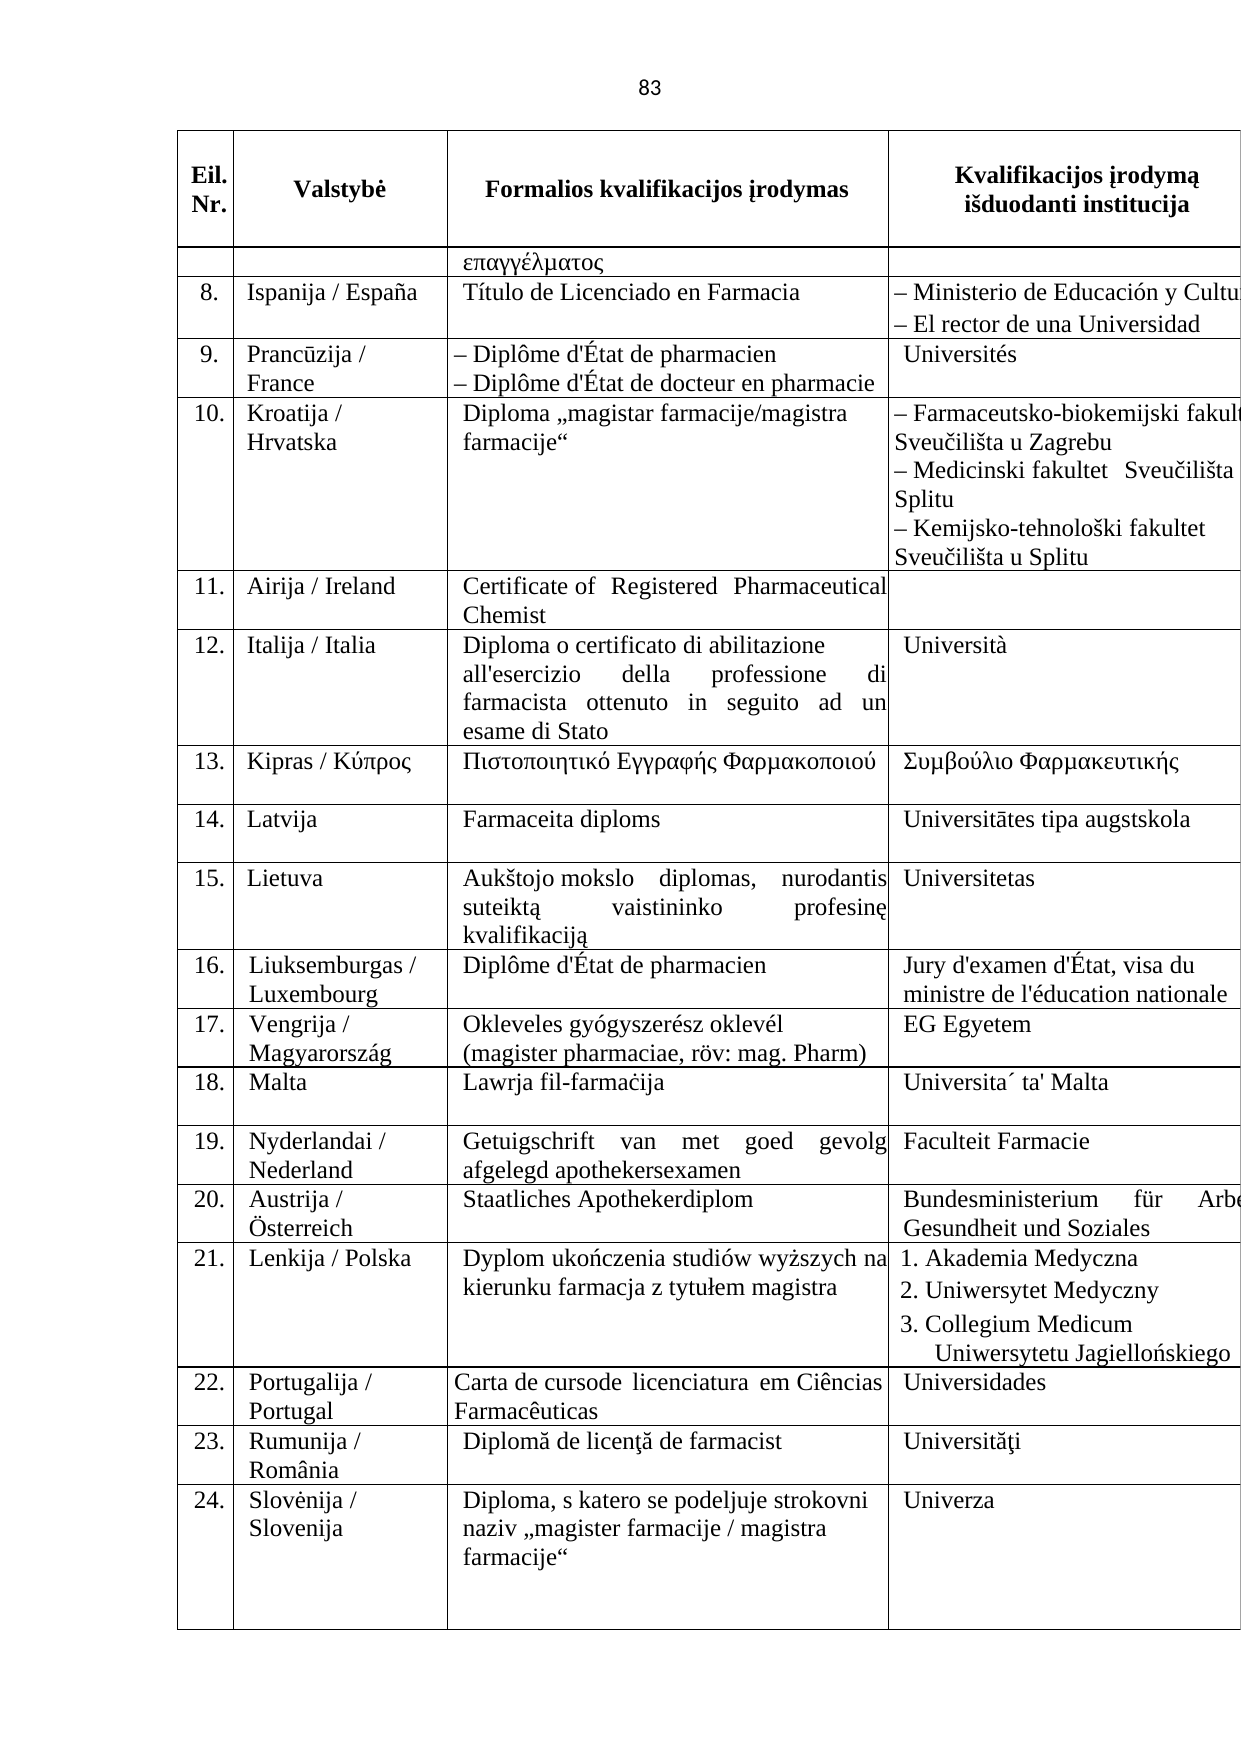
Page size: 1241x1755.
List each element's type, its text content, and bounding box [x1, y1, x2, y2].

table_cell Jury d'examen d'État, visa du ministre de l'éducation nationale [889, 950, 1240, 1008]
table_cell Universita´ ta' Malta [889, 1068, 1240, 1125]
table_cell Nyderlandai / Nederland [234, 1126, 447, 1183]
table_cell [889, 571, 1240, 629]
table_cell Liuksemburgas / Luxembourg [234, 950, 447, 1008]
table_cell Airija / Ireland [234, 571, 447, 629]
table_cell Slovėnija / Slovenija [234, 1485, 447, 1628]
table_cell Diplomă de licenţă de farmacist [448, 1426, 888, 1484]
table_cell 8. [178, 277, 233, 338]
table_cell 13. [178, 746, 233, 803]
table_header Formalios kvalifikacijos įrodymas [448, 131, 888, 246]
table_cell Aukštojo mokslo diplomas, nurodantis suteiktą vaistininko profesinę kvalifikaciją [448, 863, 888, 949]
table_cell Università [889, 630, 1240, 745]
table_cell Univerza [889, 1485, 1240, 1628]
table_cell Latvija [234, 805, 447, 862]
table_cell [889, 248, 1240, 276]
table_cell Universidades [889, 1368, 1240, 1425]
table_cell Kipras / Κύπρος [234, 746, 447, 803]
table_cell Austrija / Österreich [234, 1185, 447, 1242]
table_header Valstybė [234, 131, 447, 246]
table_cell Italija / Italia [234, 630, 447, 745]
table_cell Dyplom ukończenia studiów wyższych na kierunku farmacja z tytułem magistra [448, 1243, 888, 1366]
table_cell Universitātes tipa augstskola [889, 805, 1240, 862]
table_cell Malta [234, 1068, 447, 1125]
table_cell – Farmaceutsko-biokemijski fakultet Sveučilišta u Zagrebu – Medicinski fakultet Sveučilišta u Splitu – Kemijsko-tehnološki fakultet Sveučilišta u Splitu [889, 398, 1240, 570]
table_cell Faculteit Farmacie [889, 1126, 1240, 1183]
table_cell – Ministerio de Educación y Cultura – El rector de una Universidad [889, 277, 1240, 338]
table_cell Certificate of Registered Pharmaceutical Chemist [448, 571, 888, 629]
table_cell Rumunija / România [234, 1426, 447, 1484]
table_cell 18. [178, 1068, 233, 1125]
table_cell Okleveles gyógyszerész oklevél (magister pharmaciae, röv: mag. Pharm) [448, 1009, 888, 1066]
table_cell Συµβούλιο Φαρµακευτικής [889, 746, 1240, 803]
table_cell Diploma o certificato di abilitazione all'esercizio della professione di farmacista ottenuto in seguito ad un esame di Stato [448, 630, 888, 745]
table_cell Universités [889, 339, 1240, 397]
table_header Kvalifikacijos įrodymą išduodanti institucija [889, 131, 1240, 246]
table_cell Staatliches Apothekerdiplom [448, 1185, 888, 1242]
table_cell Ispanija / España [234, 277, 447, 338]
table_cell Universităţi [889, 1426, 1240, 1484]
table_cell Portugalija / Portugal [234, 1368, 447, 1425]
table_cell Kroatija / Hrvatska [234, 398, 447, 570]
table_cell Vengrija / Magyarország [234, 1009, 447, 1066]
table_cell 17. [178, 1009, 233, 1066]
table_cell Universitetas [889, 863, 1240, 949]
table_header Eil. Nr. [178, 131, 233, 246]
table_cell Farmaceita diploms [448, 805, 888, 862]
table_cell 24. [178, 1485, 233, 1628]
table_cell επαγγέλµατος [448, 248, 888, 276]
table_cell 15. [178, 863, 233, 949]
table_cell 23. [178, 1426, 233, 1484]
table_cell [234, 248, 447, 276]
table_cell 11. [178, 571, 233, 629]
table_cell – Diplôme d'État de pharmacien – Diplôme d'État de docteur en pharmacie [448, 339, 888, 397]
table_cell 1. Akademia Medyczna 2. Uniwersytet Medyczny 3. Collegium Medicum Uniwersytetu Jagiellońskiego [889, 1243, 1240, 1366]
table_cell 9. [178, 339, 233, 397]
table_cell Bundesministerium für Arbeit, Gesundheit und Soziales [889, 1185, 1240, 1242]
table_cell Diploma „magistar farmacije/magistra farmacije“ [448, 398, 888, 570]
table_cell 21. [178, 1243, 233, 1366]
table_cell 10. [178, 398, 233, 570]
table_cell Diploma, s katero se podeljuje strokovni naziv „magister farmacije / magistra farmacije“ [448, 1485, 888, 1628]
table_cell 20. [178, 1185, 233, 1242]
table_cell 14. [178, 805, 233, 862]
table_cell Título de Licenciado en Farmacia [448, 277, 888, 338]
table_cell Lenkija / Polska [234, 1243, 447, 1366]
table_cell Prancūzija / France [234, 339, 447, 397]
table_cell [178, 248, 233, 276]
table_cell Diplôme d'État de pharmacien [448, 950, 888, 1008]
table_cell Lietuva [234, 863, 447, 949]
table_cell 16. [178, 950, 233, 1008]
table_cell 12. [178, 630, 233, 745]
table_cell Getuigschrift van met goed gevolg afgelegd apothekersexamen [448, 1126, 888, 1183]
table_cell 22. [178, 1368, 233, 1425]
table_cell 19. [178, 1126, 233, 1183]
table_cell Carta de cursode licenciatura em Ciências Farmacêuticas [448, 1368, 888, 1425]
table_cell EG Egyetem [889, 1009, 1240, 1066]
table_cell Πιστοποιητικό Εγγραφής Φαρµακοποιού [448, 746, 888, 803]
table_cell Lawrja fil-farmaċija [448, 1068, 888, 1125]
